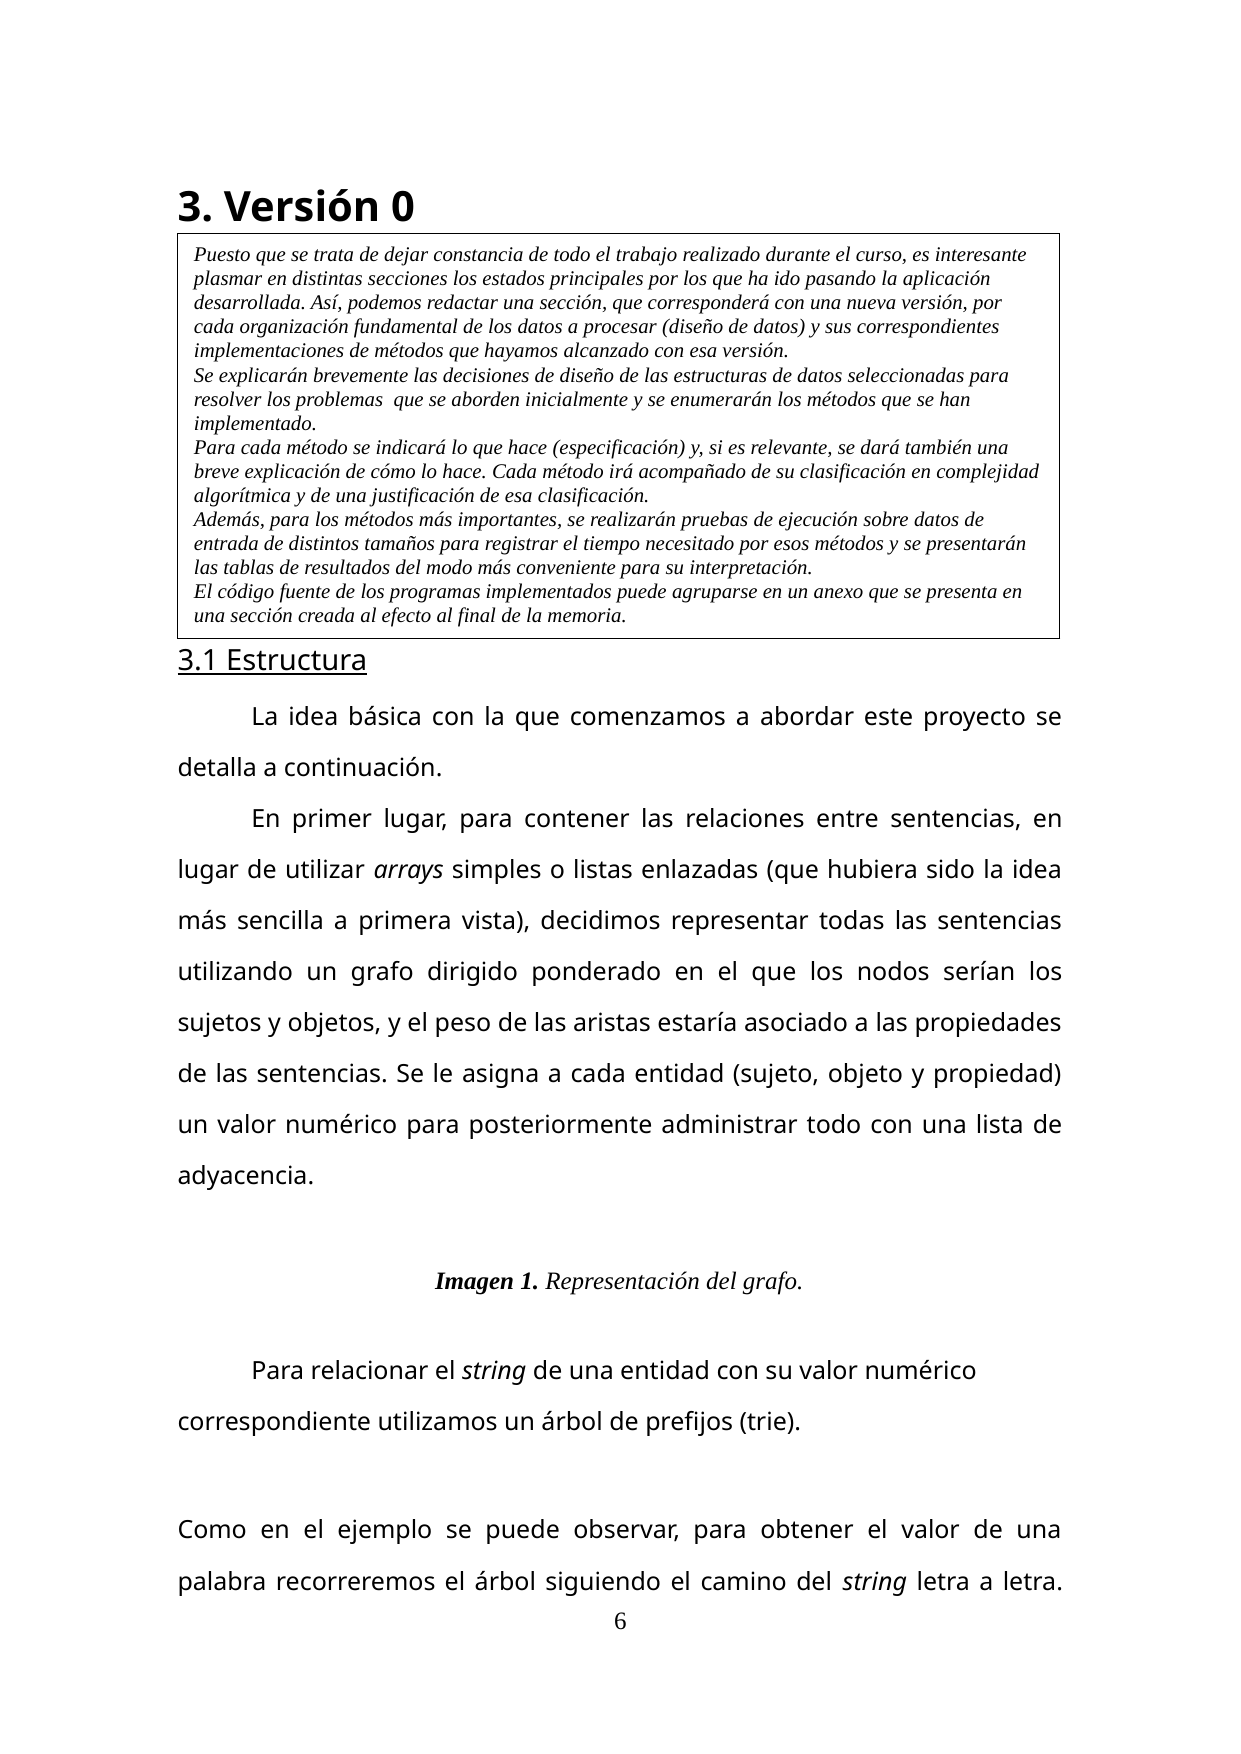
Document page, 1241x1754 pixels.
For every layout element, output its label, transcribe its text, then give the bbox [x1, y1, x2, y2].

text El código fuente de los programas implementados puede agruparse en un anexo que se presenta en una sección creada al efecto al final de la memoria. [194, 579, 1044, 627]
text Para relacionar el string de una entidad con su valor numérico correspondiente utilizamos un árbol de prefijos (trie). [177, 1353, 1063, 1438]
text 3.1 Estructura [177, 639, 1063, 679]
text Para cada método se indicará lo que hace (especificación) y, si es relevante, se dará también una breve explicación de cómo lo hace. Cada método irá acompañado de su clasificación en complejidad algorítmica y de una justificación de esa clasificación. [194, 435, 1044, 507]
text 3. Versión 0 [177, 176, 1063, 233]
text Puesto que se trata de dejar constancia de todo el trabajo realizado durante el curso, es interesante plasmar en distintas secciones los estados principales por los que ha ido pasando la aplicación desarrollada. Así, podemos redactar una sección, que corresponderá con una nueva versión, por cada organización fundamental de los datos a procesar (diseño de datos) y sus correspondientes implementaciones de métodos que hayamos alcanzado con esa versión. [194, 242, 1044, 362]
text Se explicarán brevemente las decisiones de diseño de las estructuras de datos seleccionadas para resolver los problemas que se aborden inicialmente y se enumerarán los métodos que se han implementado. [194, 362, 1044, 435]
text Como en el ejemplo se puede observar, para obtener el valor de una palabra recorreremos el árbol siguiendo el camino del string letra a letra. [177, 1512, 1063, 1597]
text La idea básica con la que comenzamos a abordar este proyecto se detalla a continuación. [177, 698, 1063, 783]
text Además, para los métodos más importantes, se realizarán pruebas de ejecución sobre datos de entrada de distintos tamaños para registrar el tiempo necesitado por esos métodos y se presentarán las tablas de resultados del modo más conveniente para su interpretación. [194, 507, 1044, 579]
text En primer lugar, para contener las relaciones entre sentencias, en lugar de utilizar arrays simples o listas enlazadas (que hubiera sido la idea más sencilla a primera vista), decidimos representar todas las sentencias utilizando un grafo dirigido ponderado en el que los nodos serían los sujetos y objetos, y el peso de las aristas estaría asociado a las propiedades de las sentencias. Se le asigna a cada entidad (sujeto, objeto y propiedad) un valor numérico para posteriormente administrar todo con una lista de adyacencia. [177, 801, 1063, 1192]
text Imagen 1. Representación del grafo. [177, 1266, 1063, 1295]
